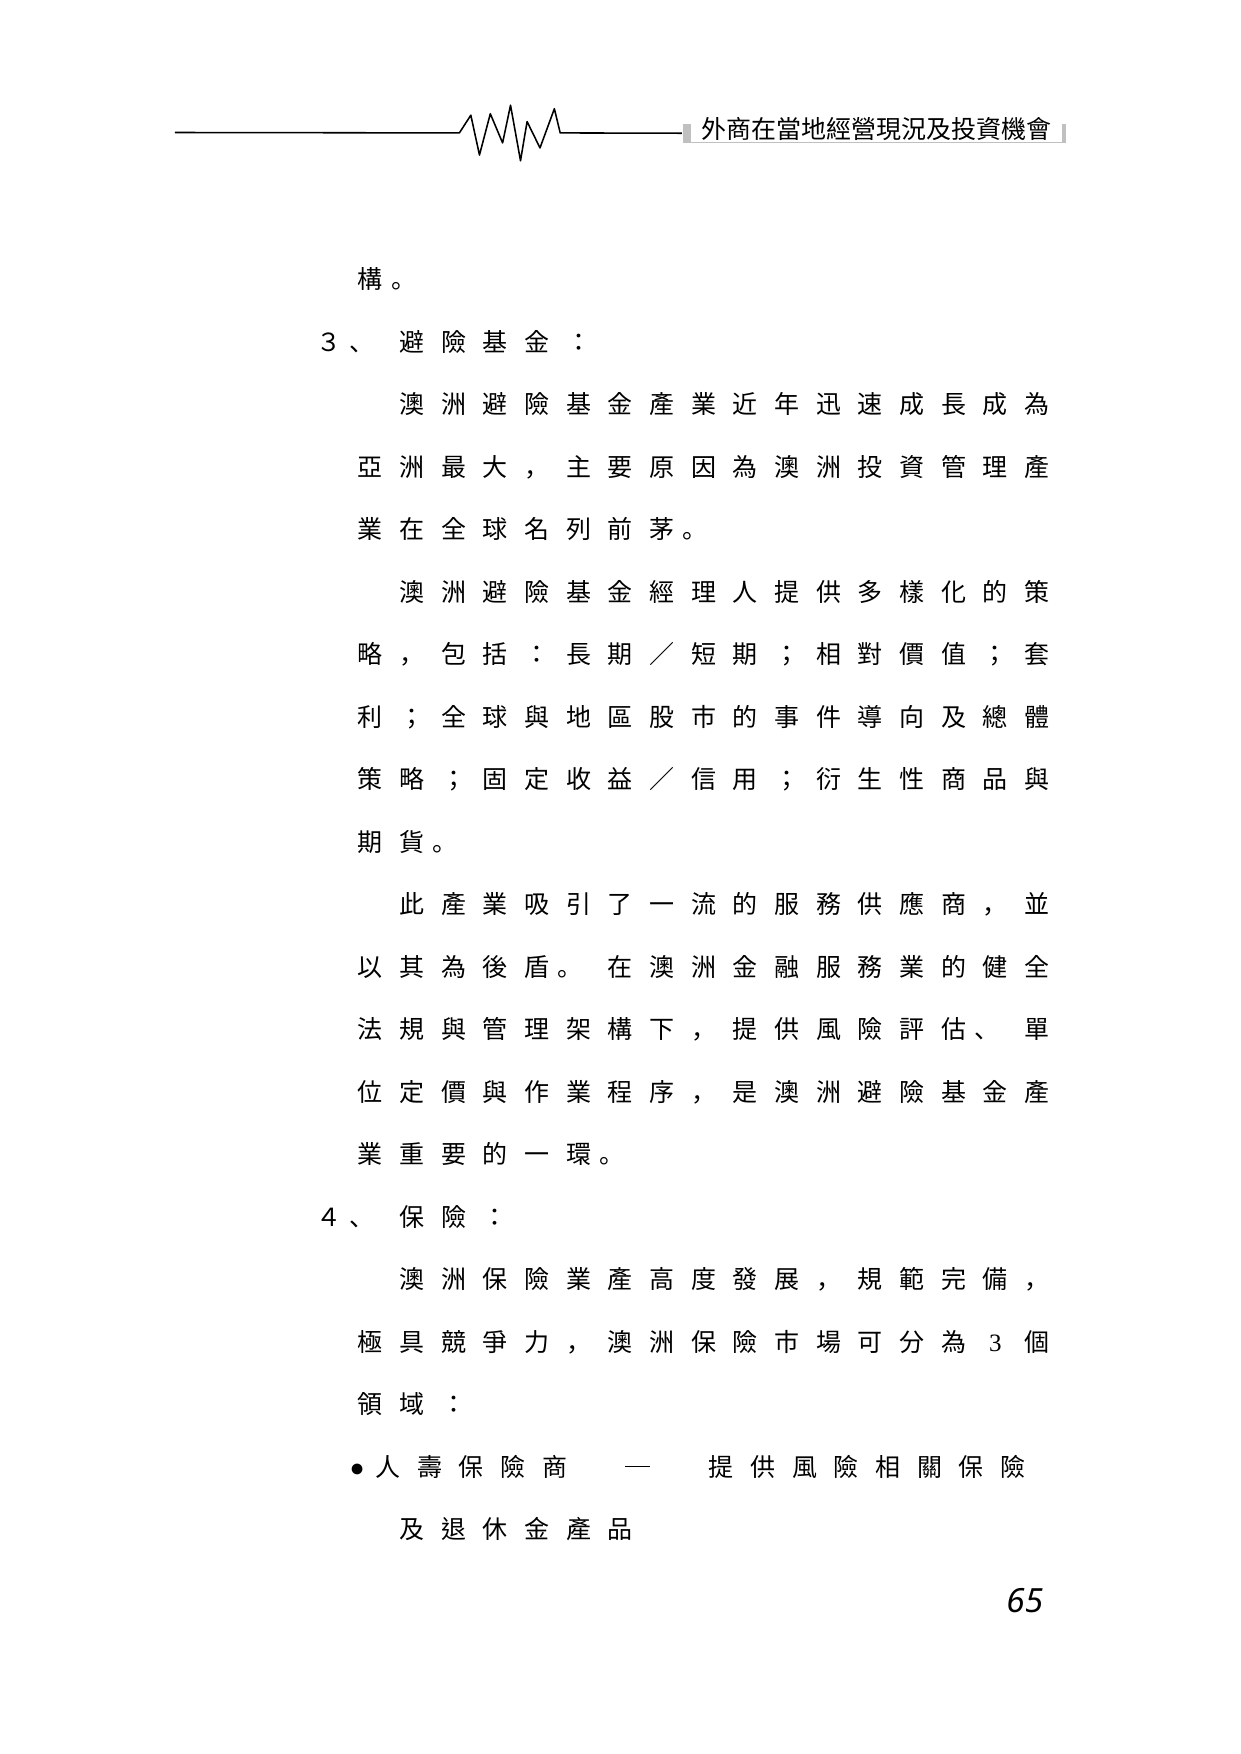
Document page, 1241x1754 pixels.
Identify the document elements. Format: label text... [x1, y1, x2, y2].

subtitle 澳洲避險基金產業近年迅速成長成為亞洲最大，主要原因為澳洲投資管理產業在全球名列前茅。 [330, 361, 1058, 549]
subtitle 澳洲避險基金經理人提供多樣化的策略，包括：長期／短期；相對價值；套利；全球與地區股市的事件導向及總體策略；固定收益／信用；衍生性商品與期貨。 [330, 549, 1058, 861]
subtitle 此產業吸引了一流的服務供應商，並以其為後盾。在澳洲金融服務業的健全法規與管理架構下，提供風險評估、單位定價與作業程序，是澳洲避險基金產業重要的一環。 [330, 861, 1058, 1174]
text ● 人壽保險商 ─ 提供風險相關保險及退休金產品 [330, 1424, 1058, 1549]
subtitle 構。 [330, 236, 1058, 299]
subtitle ３、避險基金： [281, 299, 1058, 361]
subtitle ４、保險： [281, 1174, 1058, 1236]
subtitle 澳洲保險業產高度發展，規範完備，極具競爭力，澳洲保險市場可分為3個領域： [330, 1236, 1058, 1424]
